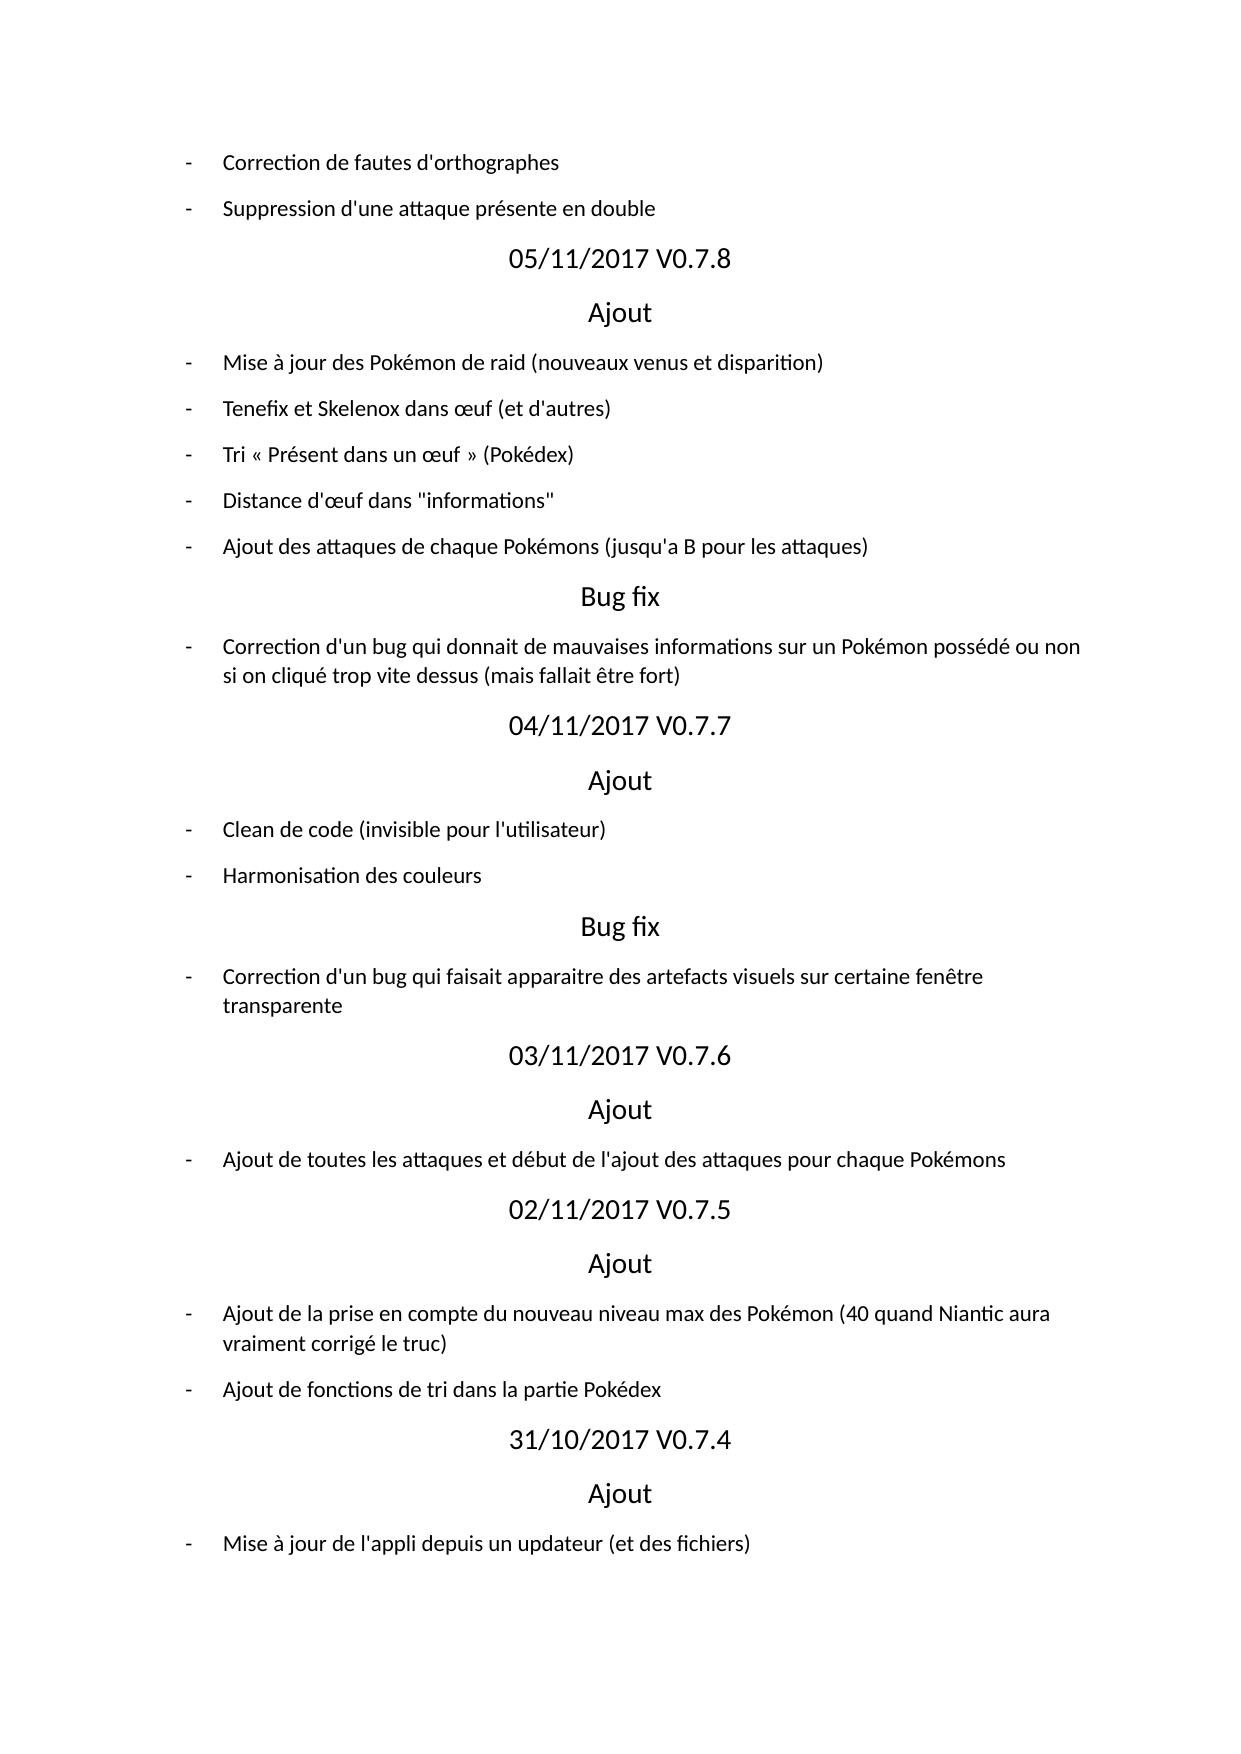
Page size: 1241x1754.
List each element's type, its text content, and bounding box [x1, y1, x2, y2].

list Tri « Présent dans un œuf » (Pokédex) [185, 440, 1093, 468]
text Ajout [148, 762, 1093, 797]
text 03/11/2017 V0.7.6 [148, 1037, 1093, 1073]
list Ajout de la prise en compte du nouveau niveau max des Pokémon (40 quand Niantic aura vraiment corrigé le truc) [185, 1299, 1093, 1357]
text Ajout [148, 294, 1093, 329]
list Ajout de fonctions de tri dans la partie Pokédex [185, 1375, 1093, 1403]
list Clean de code (invisible pour l'utilisateur) [185, 816, 1093, 844]
text Bug fix [148, 578, 1093, 614]
text Ajout [148, 1091, 1093, 1127]
text 05/11/2017 V0.7.8 [148, 240, 1093, 275]
text 04/11/2017 V0.7.7 [148, 707, 1093, 743]
list Suppression d'une attaque présente en double [185, 194, 1093, 222]
list Mise à jour de l'appli depuis un updateur (et des fichiers) [185, 1529, 1093, 1557]
list Harmonisation des couleurs [185, 862, 1093, 890]
text 31/10/2017 V0.7.4 [148, 1421, 1093, 1457]
list Ajout de toutes les attaques et début de l'ajout des attaques pour chaque Pokémons [185, 1145, 1093, 1173]
list Correction d'un bug qui donnait de mauvaises informations sur un Pokémon possédé ou non si on cliqué trop vite dessus (mais fallait être fort) [185, 632, 1093, 689]
list Mise à jour des Pokémon de raid (nouveaux venus et disparition) [185, 348, 1093, 376]
text Ajout [148, 1475, 1093, 1511]
list Ajout des attaques de chaque Pokémons (jusqu'a B pour les attaques) [185, 532, 1093, 560]
list Tenefix et Skelenox dans œuf (et d'autres) [185, 394, 1093, 422]
text Bug fix [148, 908, 1093, 943]
text 02/11/2017 V0.7.5 [148, 1191, 1093, 1227]
list Correction d'un bug qui faisait apparaitre des artefacts visuels sur certaine fenêtre transparente [185, 962, 1093, 1019]
list Distance d'œuf dans "informations" [185, 486, 1093, 514]
list Correction de fautes d'orthographes [185, 148, 1093, 176]
text Ajout [148, 1245, 1093, 1281]
